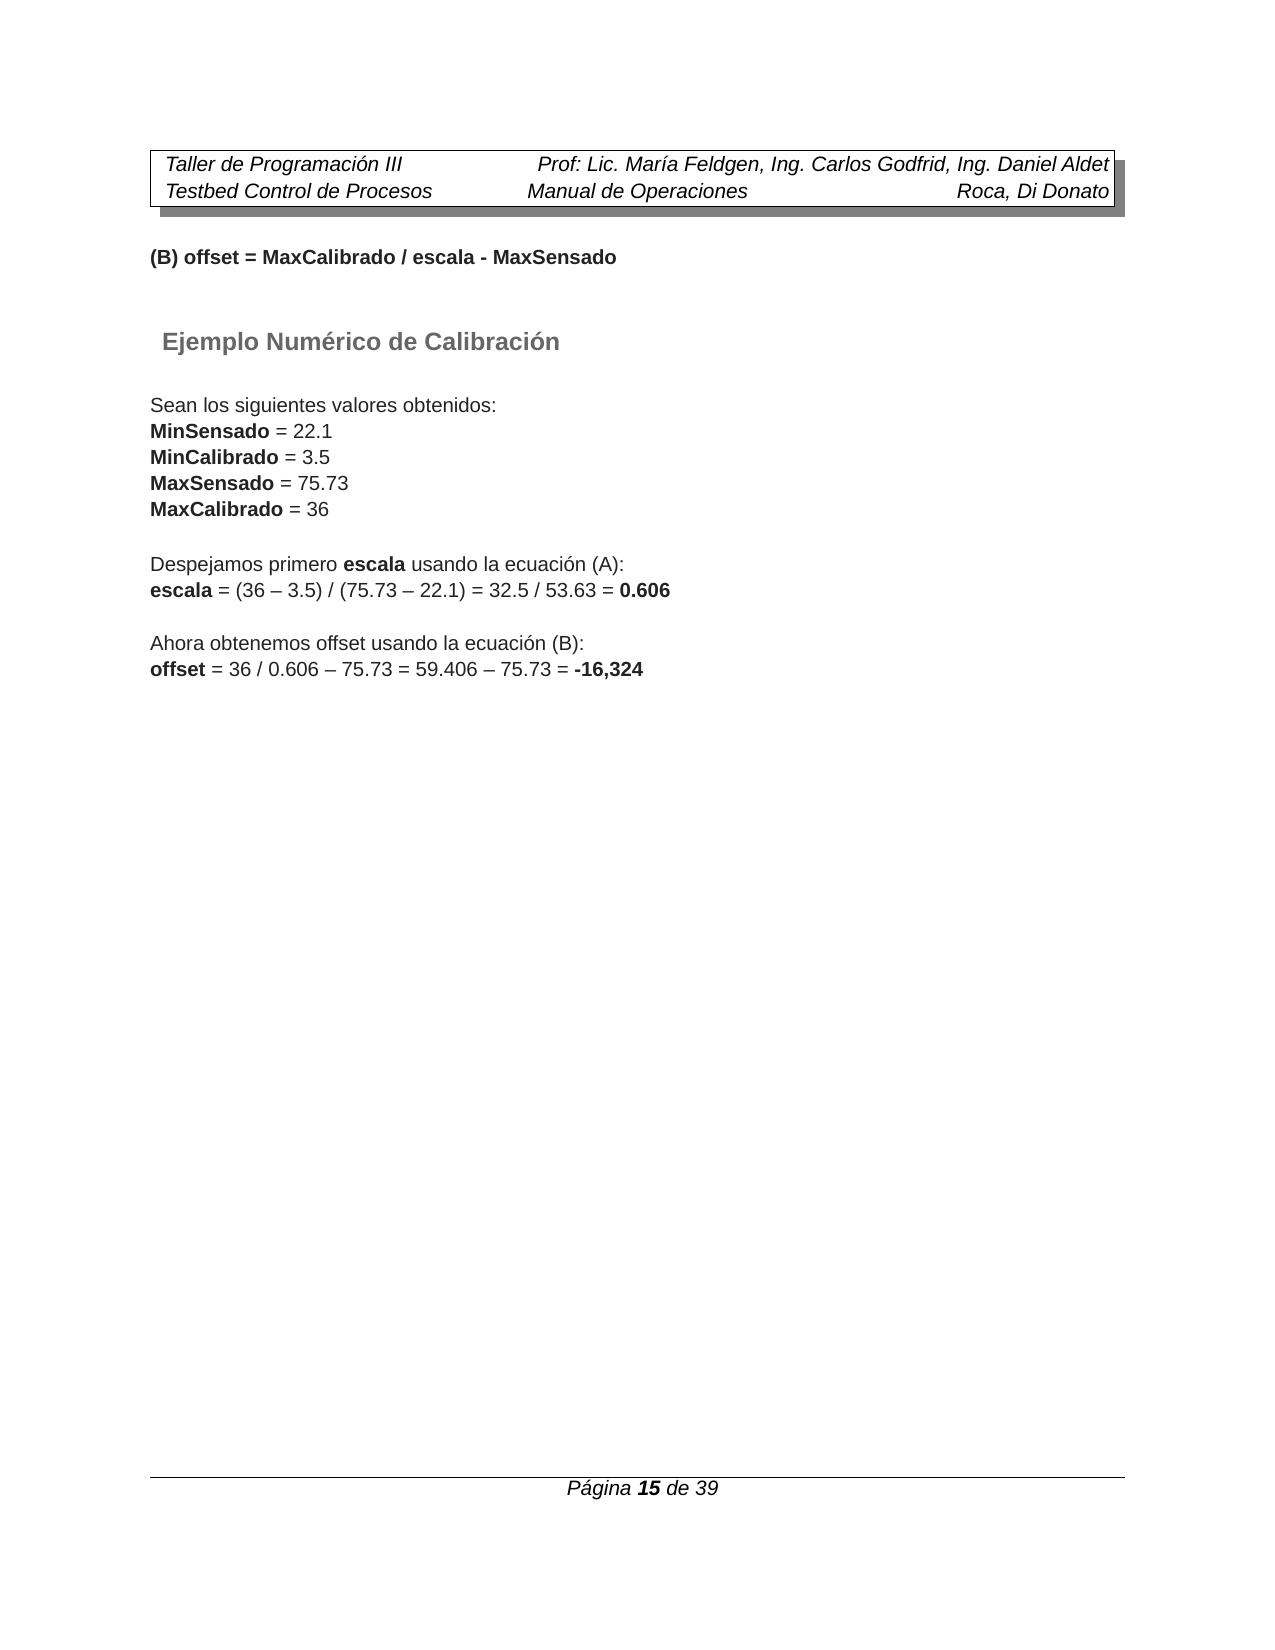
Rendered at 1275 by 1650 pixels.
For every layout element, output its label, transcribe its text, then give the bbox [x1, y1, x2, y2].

text MinSensado = 22.1 [150, 420, 1125, 442]
text MaxCalibrado = 36 [150, 498, 1125, 521]
text escala = (36 – 3.5) / (75.73 – 22.1) = 32.5 / 53.63 = 0.606 [150, 579, 1125, 602]
text Sean los siguientes valores obtenidos: [150, 394, 1125, 416]
text Ahora obtenemos offset usando la ecuación (B): [150, 631, 1125, 654]
subtitle Ejemplo Numérico de Calibración [150, 327, 1125, 355]
text Despejamos primero escala usando la ecuación (A): [150, 553, 1125, 576]
text (B) offset = MaxCalibrado / escala - MaxSensado [150, 246, 1125, 269]
text MaxSensado = 75.73 [150, 472, 1125, 494]
text offset = 36 / 0.606 – 75.73 = 59.406 – 75.73 = -16,324 [150, 657, 1125, 680]
text MinCalibrado = 3.5 [150, 446, 1125, 468]
